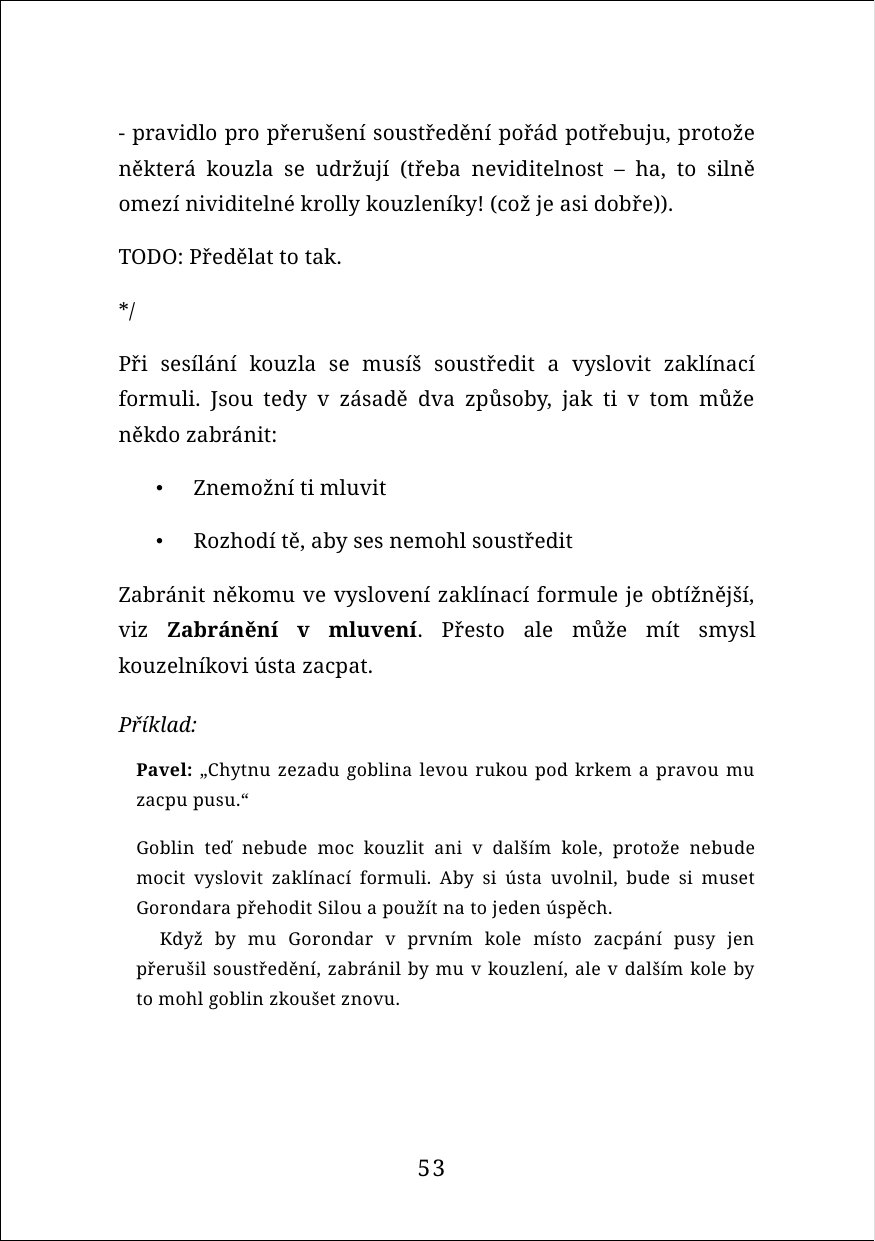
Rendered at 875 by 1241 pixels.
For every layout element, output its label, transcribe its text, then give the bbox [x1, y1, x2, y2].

text Při sesílání kouzla se musíš soustředit a vyslovit zaklínací formuli. Jsou tedy v zásadě dva způsoby, jak ti v tom může někdo zabránit: [118, 349, 756, 448]
text Zabránit někomu ve vyslovení zaklínací formule je obtížnější, viz Zabránění v mluvení. Přesto ale může mít smysl kouzelníkovi ústa zacpat. [118, 580, 756, 679]
text Příklad: [118, 710, 756, 738]
text Goblin teď nebude moc kouzlit ani v dalším kole, protože nebude mocit vyslovit zaklínací formuli. Aby si ústa uvolnil, bude si muset Gorondara přehodit Silou a použít na to jeden úspěch. Když by mu Gorondar v prvním kole místo zacpání pusy jen přerušil soustředění, zabránil by mu v kouzlení, ale v dalším kole by to mohl goblin zkoušet znovu. [136, 835, 756, 1011]
text */ [118, 296, 756, 324]
list Rozhodí tě, aby ses nemohl soustředit [156, 526, 756, 555]
text - pravidlo pro přerušení soustředění pořád potřebuju, protože některá kouzla se udržují (třeba neviditelnost – ha, to silně omezí nividitelné krolly kouzleníky! (což je asi dobře)). [118, 118, 756, 218]
list Znemožní ti mluvit [156, 473, 756, 502]
text TODO: Předělat to tak. [118, 242, 756, 271]
text Pavel: „Chytnu zezadu goblina levou rukou pod krkem a pravou mu zacpu pusu.“ [136, 757, 756, 812]
